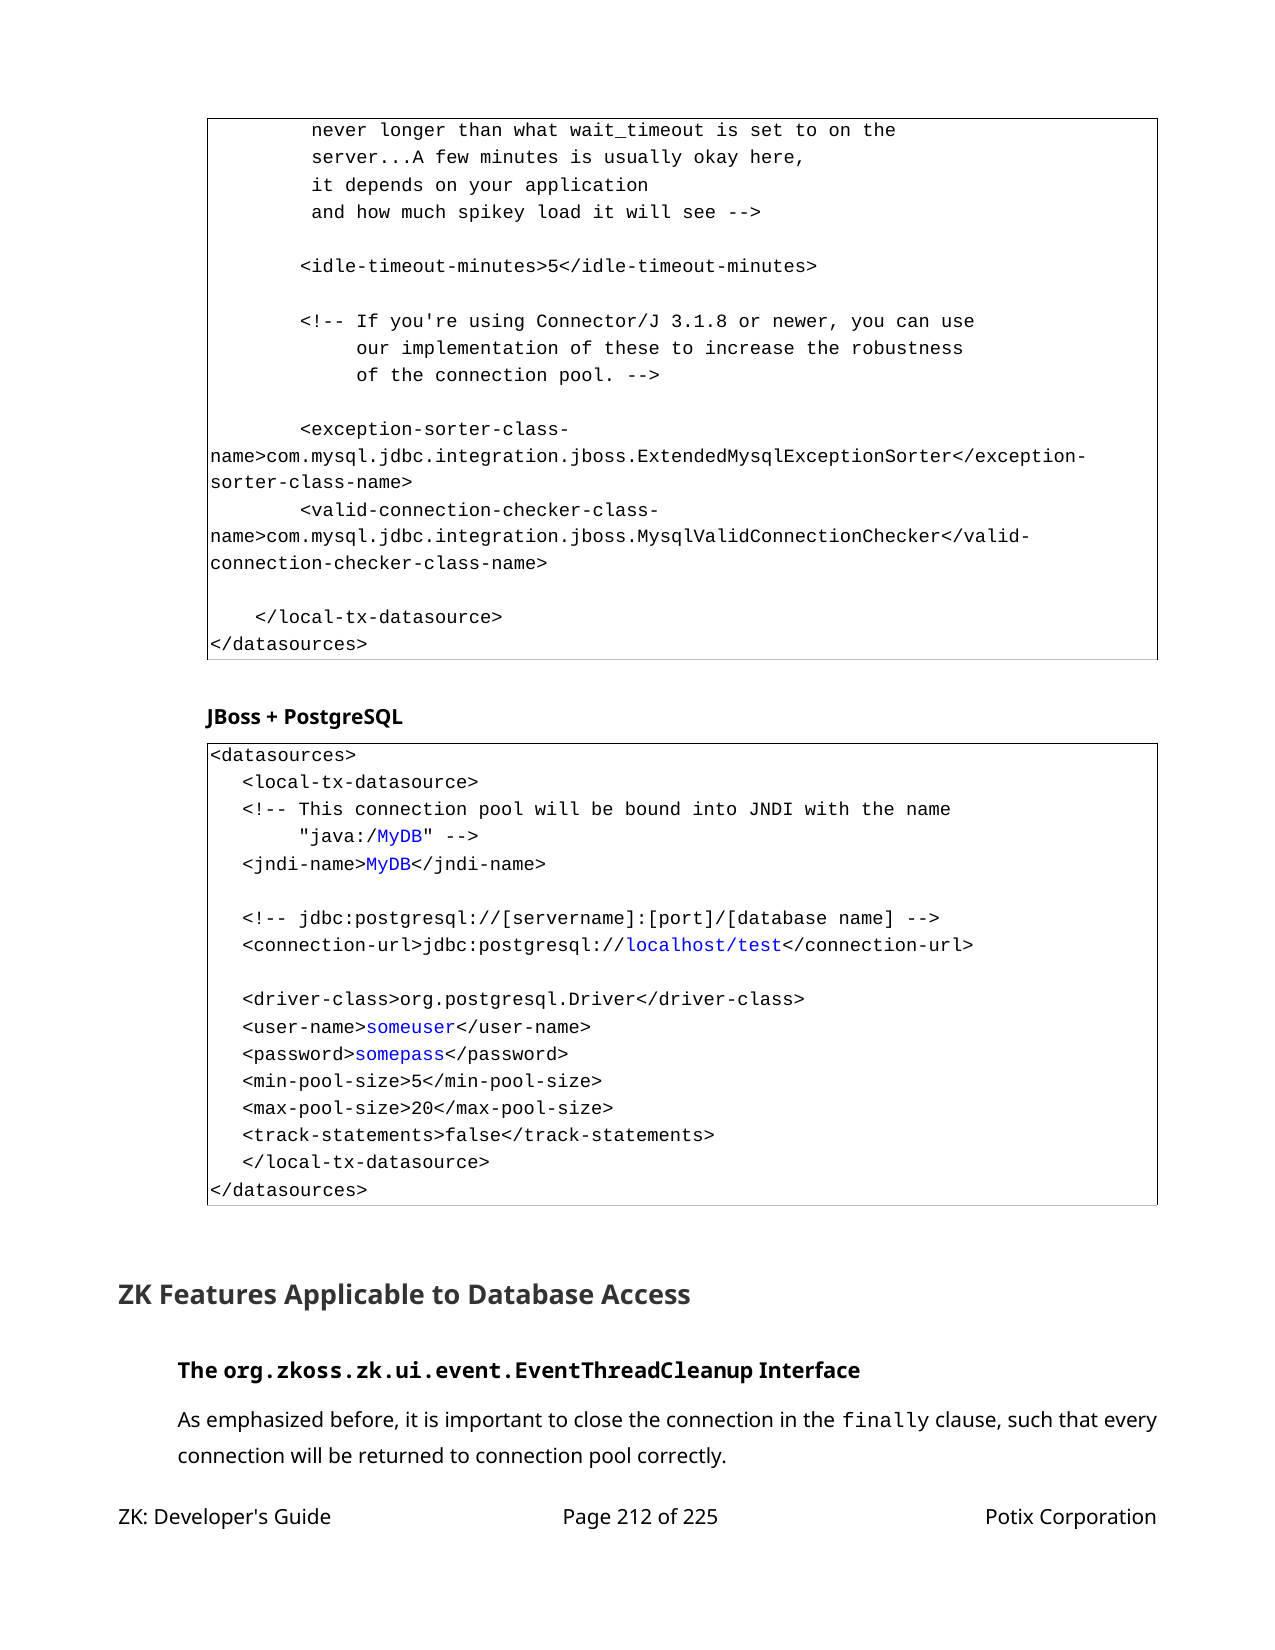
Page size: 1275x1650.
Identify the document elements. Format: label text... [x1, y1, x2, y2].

text <track-statements>false</track-statements> [208, 1123, 1157, 1147]
text </local-tx-datasource> [208, 1150, 1157, 1175]
text <!-- If you're using Connector/J 3.1.8 or newer, you can use [208, 308, 1157, 333]
text our implementation of these to increase the robustness [208, 336, 1157, 360]
text <password>somepass</password> [208, 1042, 1157, 1066]
text server...A few minutes is usually okay here, [208, 145, 1157, 169]
text it depends on your application [208, 172, 1157, 197]
text <user-name>someuser</user-name> [208, 1014, 1157, 1039]
subtitle The org.zkoss.zk.ui.event.EventThreadCleanup Interface [177, 1355, 1157, 1385]
text <valid-connection-checker-class-name>com.mysql.jdbc.integration.jboss.MysqlValidConnectionChecker</valid-connection-checker-class-name> [208, 497, 1157, 575]
text of the connection pool. --> [208, 363, 1157, 387]
text As emphasized before, it is important to close the connection in the finally clause, such that every connection will be returned to connection pool correctly. [177, 1406, 1157, 1469]
text <exception-sorter-class-name>com.mysql.jdbc.integration.jboss.ExtendedMysqlExceptionSorter</exception-sorter-class-name> [208, 417, 1157, 494]
text and how much spikey load it will see --> [208, 200, 1157, 224]
text never longer than what wait_timeout is set to on the [208, 119, 1157, 142]
text <jndi-name>MyDB</jndi-name> [208, 851, 1157, 876]
text <!-- jdbc:postgresql://[servername]:[port]/[database name] --> [208, 906, 1157, 930]
text <idle-timeout-minutes>5</idle-timeout-minutes> [208, 254, 1157, 278]
subtitle JBoss + PostgreSQL [207, 702, 1157, 730]
text <driver-class>org.postgresql.Driver</driver-class> [208, 987, 1157, 1012]
subtitle ZK Features Applicable to Database Access [118, 1276, 1157, 1312]
text "java:/MyDB" --> [208, 824, 1157, 848]
text <connection-url>jdbc:postgresql://localhost/test</connection-url> [208, 933, 1157, 957]
text </datasources> [208, 1178, 1157, 1205]
text <!-- This connection pool will be bound into JNDI with the name [208, 797, 1157, 821]
text <local-tx-datasource> [208, 770, 1157, 794]
text <datasources> [208, 744, 1157, 767]
text <max-pool-size>20</max-pool-size> [208, 1096, 1157, 1120]
text </datasources> [208, 632, 1157, 659]
text </local-tx-datasource> [208, 605, 1157, 629]
text <min-pool-size>5</min-pool-size> [208, 1069, 1157, 1093]
